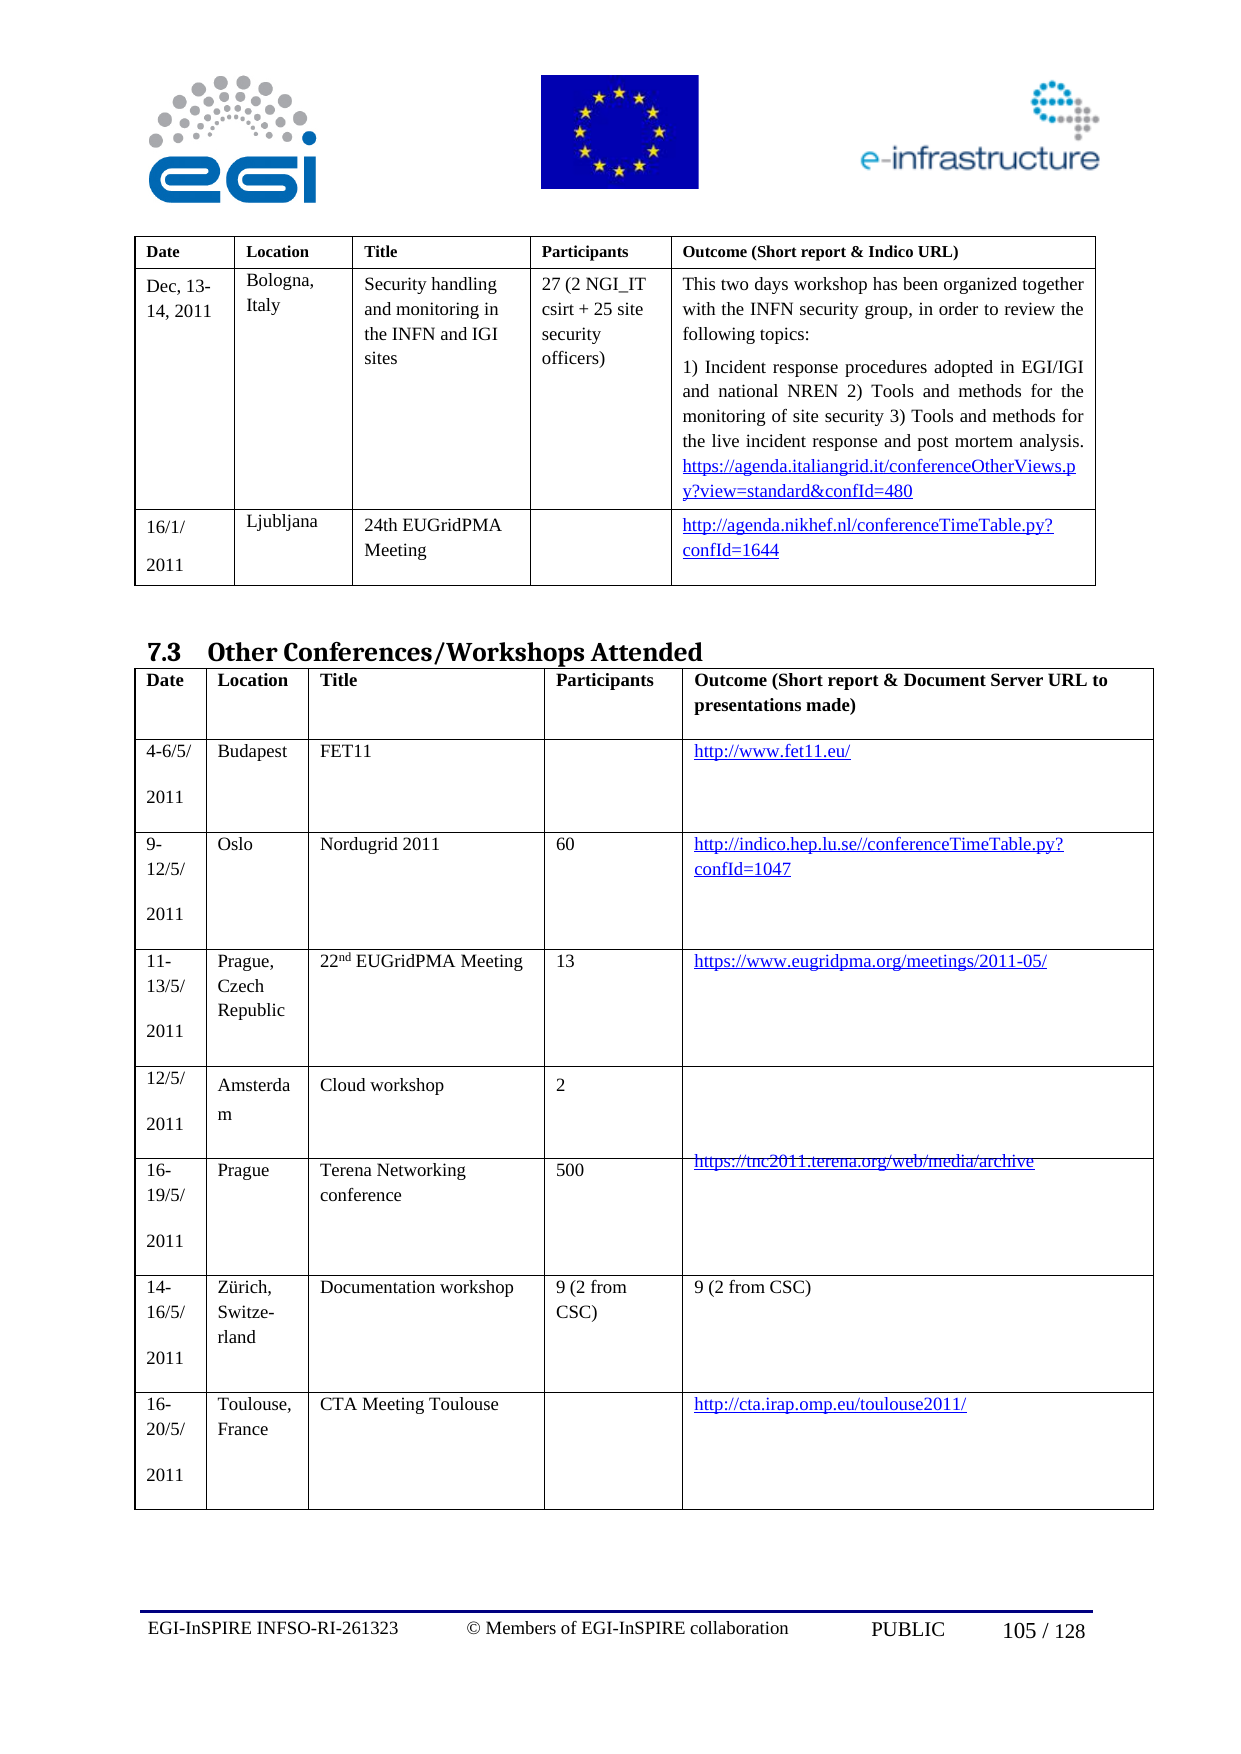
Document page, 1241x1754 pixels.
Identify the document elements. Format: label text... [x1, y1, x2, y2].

table_cell 60 [545, 833, 682, 949]
table_cell 13 [545, 950, 682, 1066]
table_cell 24th EUGridPMA Meeting [353, 510, 530, 585]
table_cell Zürich, Switze-rland [207, 1276, 308, 1392]
table_cell Budapest [207, 740, 308, 832]
table_header Outcome (Short report & Document Server URL to presentations made) [683, 669, 1153, 739]
table_header Title [353, 237, 530, 268]
table_header Location [207, 669, 308, 739]
table_header Date [136, 237, 234, 268]
subtitle Other Conferences/Workshops Attended [148, 637, 1092, 668]
table_cell FET11 [309, 740, 544, 832]
table_header Participants [545, 669, 682, 739]
table_cell [531, 510, 671, 585]
table_cell Dec, 13-14, 2011 [136, 269, 234, 509]
table_cell Prague, Czech Republic [207, 950, 308, 1066]
table_cell https://tnc2011.terena.org/web/media/archive [683, 1159, 1153, 1275]
table_cell Bologna, Italy [235, 269, 352, 509]
table_cell Oslo [207, 833, 308, 949]
table_cell http://cta.irap.omp.eu/toulouse2011/ [683, 1393, 1153, 1509]
table_cell 9-12/5/ 2011 [136, 833, 206, 949]
table_cell Nordugrid 2011 [309, 833, 544, 949]
table_cell Cloud workshop [309, 1067, 544, 1158]
table_cell [683, 1067, 1153, 1158]
table_cell This two days workshop has been organized together with the INFN security group, in order to review the following topics: 1) Incident response procedures adopted in EGI/IGI and national NREN 2) Tools and methods for the monitoring of site security 3) Tools and methods for the live incident response and post mortem analysis. https://agenda.italiangrid.it/conferenceOtherViews.py?view=standard&confId=480 [672, 269, 1095, 509]
table_cell Prague [207, 1159, 308, 1275]
table_header Participants [531, 237, 671, 268]
table_header Outcome (Short report & Indico URL) [672, 237, 1095, 268]
table_cell 16-20/5/ 2011 [136, 1393, 206, 1509]
table_cell http://agenda.nikhef.nl/conferenceTimeTable.py?confId=1644 [672, 510, 1095, 585]
table_cell 14-16/5/ 2011 [136, 1276, 206, 1392]
table_header Location [235, 237, 352, 268]
table_cell 12/5/ 2011 [136, 1067, 206, 1158]
table_cell CTA Meeting Toulouse [309, 1393, 544, 1509]
table_cell Toulouse,France [207, 1393, 308, 1509]
table_cell http://www.fet11.eu/ [683, 740, 1153, 832]
table_cell 16-19/5/ 2011 [136, 1159, 206, 1275]
table_cell 27 (2 NGI_IT csirt + 25 site security officers) [531, 269, 671, 509]
table_cell Documentation workshop [309, 1276, 544, 1392]
table_header Title [309, 669, 544, 739]
table_cell [545, 1393, 682, 1509]
table_cell 22nd EUGridPMA Meeting [309, 950, 544, 1066]
table_cell Terena Networking conference [309, 1159, 544, 1275]
table_cell 2 [545, 1067, 682, 1158]
table_cell 4-6/5/ 2011 [136, 740, 206, 832]
table_cell 11-13/5/ 2011 [136, 950, 206, 1066]
table_header Date [136, 669, 206, 739]
table_cell Amsterdam [207, 1067, 308, 1158]
table_cell 9 (2 from CSC) [545, 1276, 682, 1392]
table_cell 16/1/ 2011 [136, 510, 234, 585]
table_cell [545, 740, 682, 832]
table_cell 500 [545, 1159, 682, 1275]
table_cell https://www.eugridpma.org/meetings/2011-05/ [683, 950, 1153, 1066]
table_cell http://indico.hep.lu.se//conferenceTimeTable.py?confId=1047 [683, 833, 1153, 949]
table_cell 9 (2 from CSC) [683, 1276, 1153, 1392]
table_cell Ljubljana [235, 510, 352, 585]
table_cell Security handling and monitoring in the INFN and IGI sites [353, 269, 530, 509]
